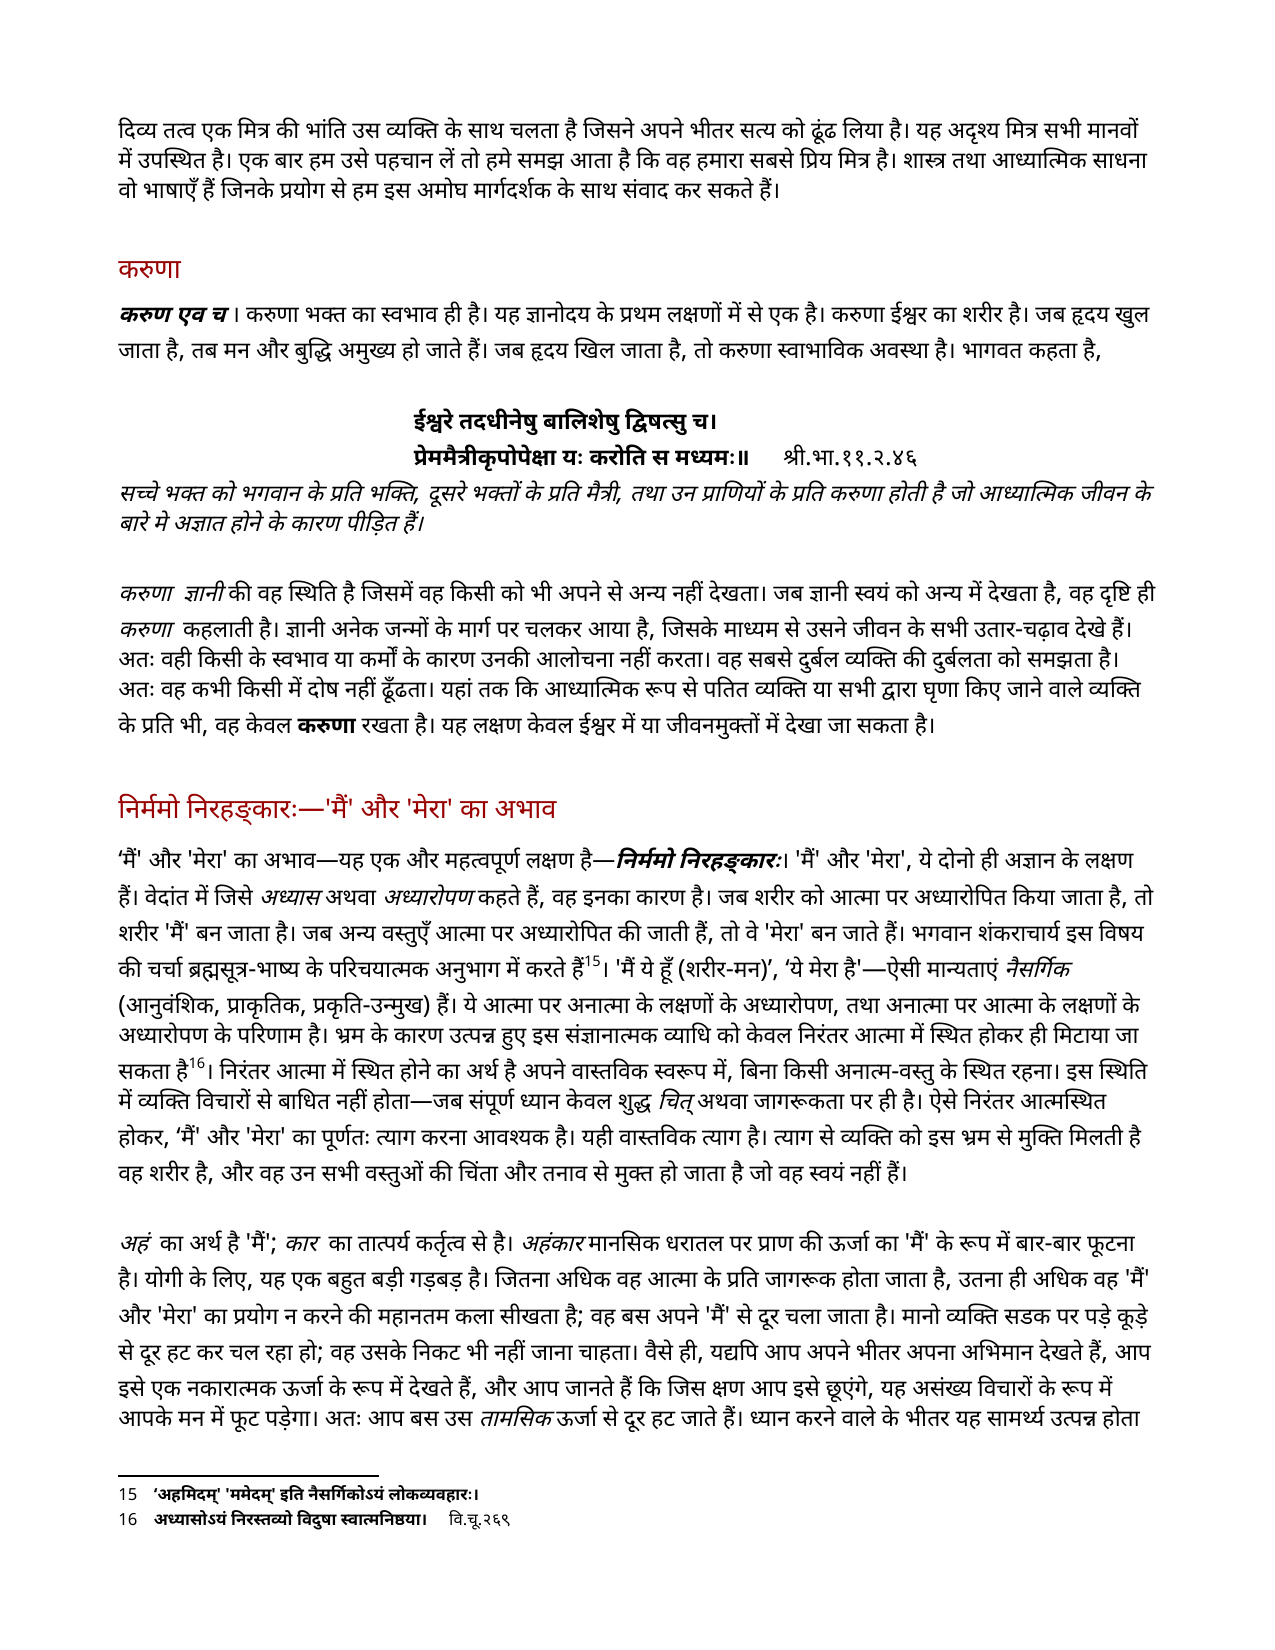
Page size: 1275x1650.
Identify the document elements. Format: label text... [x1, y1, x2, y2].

text दिव्य तत्व एक मित्र की भांति उस व्यक्ति के साथ चलता है जिसने अपने भीतर सत्य को ढूंढ लिया है। यह अदृश्य मित्र सभी मानवों में उपस्थित है। एक बार हम उसे पहचान लें तो हमे समझ आता है कि वह हमारा सबसे प्रिय मित्र है। शास्त्र तथा आध्यात्मिक साधना वो भाषाएँ हैं जिनके प्रयोग से हम इस अमोघ मार्गदर्शक के साथ संवाद कर सकते हैं। [118, 118, 1157, 208]
text अहं का अर्थ है 'मैं'; कार का तात्पर्य कर्तृत्व से है। अहंकार मानसिक धरातल पर प्राण की ऊर्जा का 'मैं' के रूप में बार-बार फूटना है। योगी के लिए, यह एक बहुत बड़ी गड़बड़ है। जितना अधिक वह आत्मा के प्रति जागरूक होता जाता है, उतना ही अधिक वह 'मैं' और 'मेरा' का प्रयोग न करने की महानतम कला सीखता है; वह बस अपने 'मैं' से दूर चला जाता है। मानो व्यक्ति सडक पर पड़े कूड़े से दूर हट कर चल रहा हो; वह उसके निकट भी नहीं जाना चाहता। वैसे ही, यद्यपि आप अपने भीतर अपना अभिमान देखते हैं, आप इसे एक नकारात्मक ऊर्जा के रूप में देखते हैं, और आप जानते हैं कि जिस क्षण आप इसे छूएंगे, यह असंख्य विचारों के रूप में आपके मन में फूट पड़ेगा। अतः आप बस उस तामसिक ऊर्जा से दूर हट जाते हैं। ध्यान करने वाले के भीतर यह सामर्थ्य उत्पन्न होता [118, 1225, 1157, 1436]
text सच्चे भक्त को भगवान के प्रति भक्ति, दूसरे भक्तों के प्रति मैत्री, तथा उन प्राणियों के प्रति करुणा होती है जो आध्यात्मिक जीवन के बारे मे अज्ञात होने के कारण पीड़ित हैं। [118, 474, 1157, 541]
text ‘अहमिदम्' 'ममेदम्' इति नैसर्गिकोऽयं लोकव्यवहारः। [118, 1482, 1157, 1507]
text प्रेममैत्रीकृपोपेक्षा यः करोति स मध्यमः॥ श्री.भा.११.२.४६ [118, 438, 1157, 474]
text करुण एव च । करुणा भक्त का स्वभाव ही है। यह ज्ञानोदय के प्रथम लक्षणों में से एक है। करुणा ईश्वर का शरीर है। जब हृदय खुल जाता है, तब मन और बुद्धि अमुख्य हो जाते हैं। जब हृदय खिल जाता है, तो करुणा स्वाभाविक अवस्था है। भागवत कहता है, [118, 302, 1157, 368]
text करुणा ज्ञानी की वह स्थिति है जिसमें वह किसी को भी अपने से अन्य नहीं देखता। जब ज्ञानी स्वयं को अन्य में देखता है, वह दृष्टि ही करुणा कहलाती है। ज्ञानी अनेक जन्मों के मार्ग पर चलकर आया है, जिसके माध्यम से उसने जीवन के सभी उतार-चढ़ाव देखे हैं। अतः वही किसी के स्वभाव या कर्मों के कारण उनकी आलोचना नहीं करता। वह सबसे दुर्बल व्यक्ति की दुर्बलता को समझता है। अतः वह कभी किसी में दोष नहीं ढूँढता। यहां तक ​​कि आध्यात्मिक रूप से पतित व्यक्ति या सभी द्वारा घृणा किए जाने वाले व्यक्ति के प्रति भी, वह केवल करुणा रखता है। यह लक्षण केवल ईश्वर में या जीवनमुक्तों में देखा जा सकता है। [118, 575, 1157, 743]
subtitle करुणा [118, 254, 1157, 290]
text ‘मैं' और 'मेरा' का अभाव—यह एक और महत्वपूर्ण लक्षण है—निर्ममो निरहङ्कारः। 'मैं' और 'मेरा', ये दोनो ही अज्ञान के लक्षण हैं। वेदांत में जिसे अध्यास अथवा अध्यारोपण कहते हैं, वह इनका कारण है। जब शरीर को आत्मा पर अध्यारोपित किया जाता है, तो शरीर 'मैं' बन जाता है। जब अन्य वस्तुएँ आत्मा पर अध्यारोपित की जाती हैं, तो वे 'मेरा' बन जाते हैं। भगवान शंकराचार्य इस विषय की चर्चा ब्रह्मसूत्र-भाष्य के परिचयात्मक अनुभाग में करते हैं। 'मैं ये हूँ (शरीर-मन)’, ‘ये मेरा है'—ऐसी मान्यताएं नैसर्गिक (आनुवंशिक, प्राकृतिक, प्रकृति-उन्मुख) हैं। ये आत्मा पर अनात्मा के लक्षणों के अध्यारोपण, तथा अनात्मा पर आत्मा के लक्षणों के अध्यारोपण के परिणाम है। भ्रम के कारण उत्पन्न हुए इस संज्ञानात्मक व्याधि को केवल निरंतर आत्मा में स्थित होकर ही मिटाया जा सकता है। निरंतर आत्मा में स्थित होने का अर्थ है अपने वास्तविक स्वरूप में, बिना किसी अनात्म-वस्तु के स्थित रहना। इस स्थिति में व्यक्ति विचारों से बाधित नहीं होता—जब संपूर्ण ध्यान केवल शुद्ध चित् अथवा जागरूकता पर ही है। ऐसे निरंतर आत्मस्थित होकर, ‘मैं' और 'मेरा' का पूर्णतः त्याग करना आवश्यक है। यही वास्तविक त्याग है। त्याग से व्यक्ति को इस भ्रम से मुक्ति मिलती है वह शरीर है, और वह उन सभी वस्तुओं की चिंता और तनाव से मुक्त हो जाता है जो वह स्वयं नहीं हैं। [118, 842, 1157, 1191]
subtitle निर्ममो निरहङ्कारः—'मैं' और 'मेरा' का अभाव [118, 789, 1157, 829]
text ईश्वरे तदधीनेषु बालिशेषु द्विषत्सु च। [118, 402, 1157, 438]
text अध्यासोऽयं निरस्तव्यो विदुषा स्वात्मनिष्ठया। वि.चू.२६९ [118, 1507, 1157, 1532]
